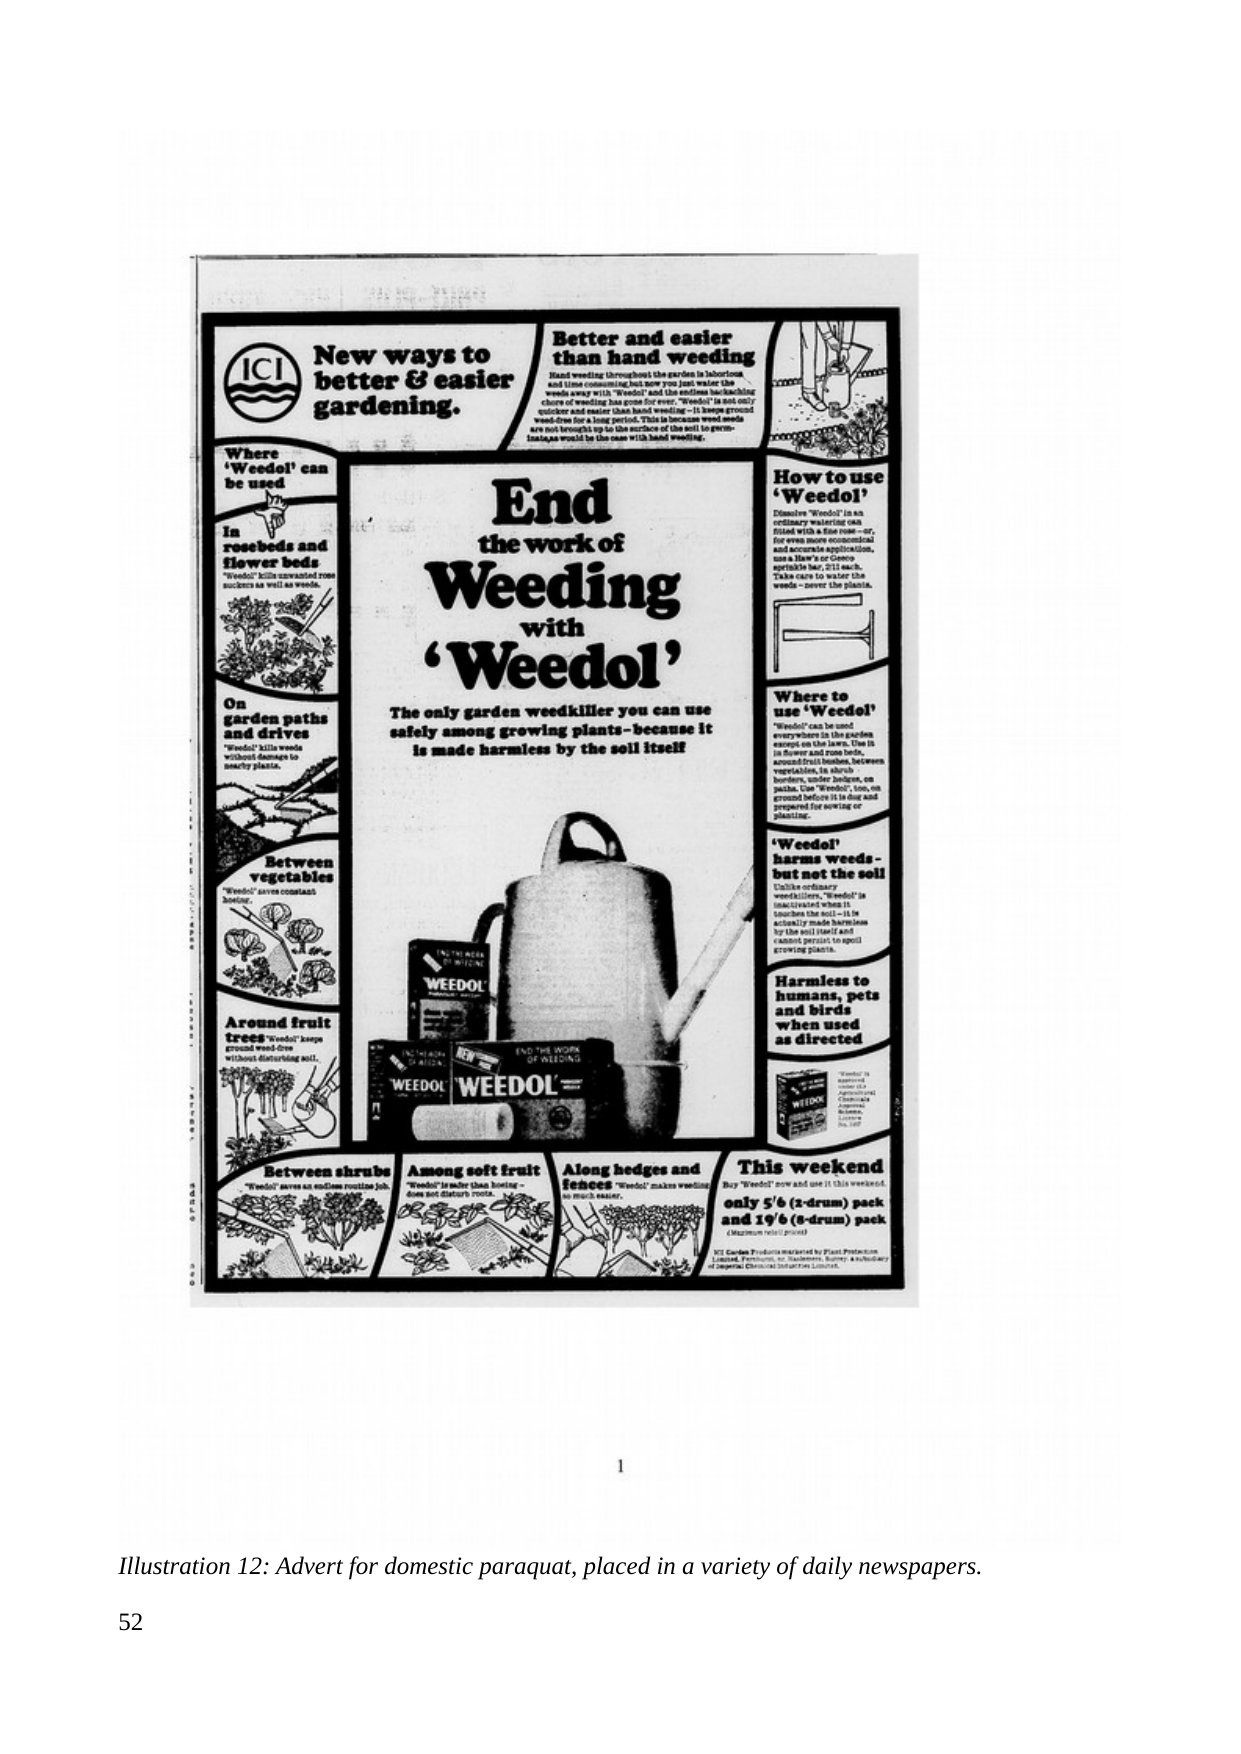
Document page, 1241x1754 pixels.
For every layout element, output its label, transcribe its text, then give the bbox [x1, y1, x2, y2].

picture [118, 130, 1123, 1552]
text Illustration 12: Advert for domestic paraquat, placed in a variety of daily newspapers. [118, 1552, 1122, 1580]
